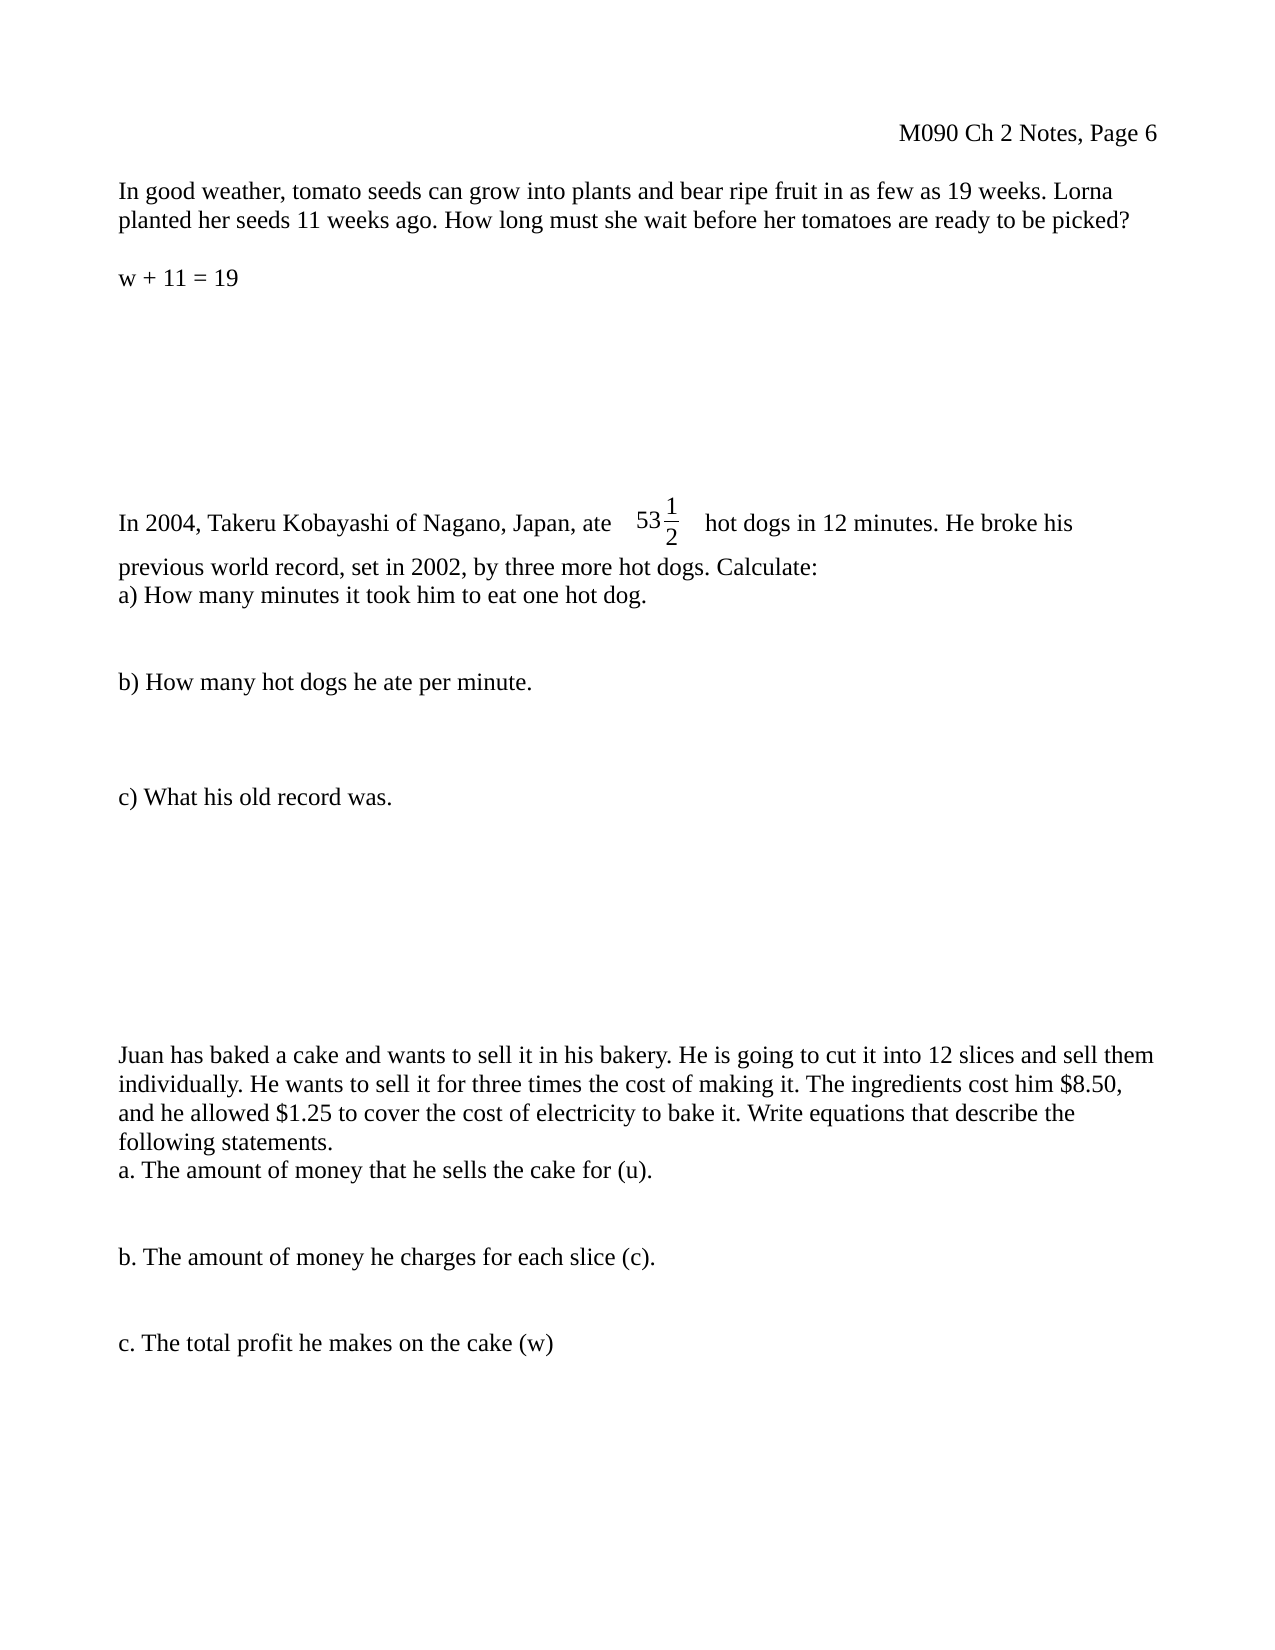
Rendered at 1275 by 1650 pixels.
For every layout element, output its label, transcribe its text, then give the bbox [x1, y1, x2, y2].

text a) How many minutes it took him to eat one hot dog. [118, 580, 1157, 609]
text Juan has baked a cake and wants to sell it in his bakery. He is going to cut it into 12 slices and sell them [118, 1040, 1157, 1069]
text c. The total profit he makes on the cake (w) [118, 1328, 1157, 1357]
text w + 11 = 19 [118, 263, 1157, 291]
text individually. He wants to sell it for three times the cost of making it. The ingredients cost him $8.50, and he allowed $1.25 to cover the cost of electricity to bake it. Write equations that describe the following statements. [118, 1069, 1157, 1155]
text b. The amount of money he charges for each slice (c). [118, 1242, 1157, 1270]
text c) What his old record was. [118, 782, 1157, 810]
text In good weather, tomato seeds can grow into plants and bear ripe fruit in as few as 19 weeks. Lorna [118, 176, 1157, 205]
text b) How many hot dogs he ate per minute. [118, 667, 1157, 695]
text planted her seeds 11 weeks ago. How long must she wait before her tomatoes are ready to be picked? [118, 205, 1157, 234]
text a. The amount of money that he sells the cake for (u). [118, 1155, 1157, 1184]
text In 2004, Takeru Kobayashi of Nagano, Japan, ate hot dogs in 12 minutes. He broke his previous world record, set in 2002, by three more hot dogs. Calculate: [118, 493, 1157, 580]
